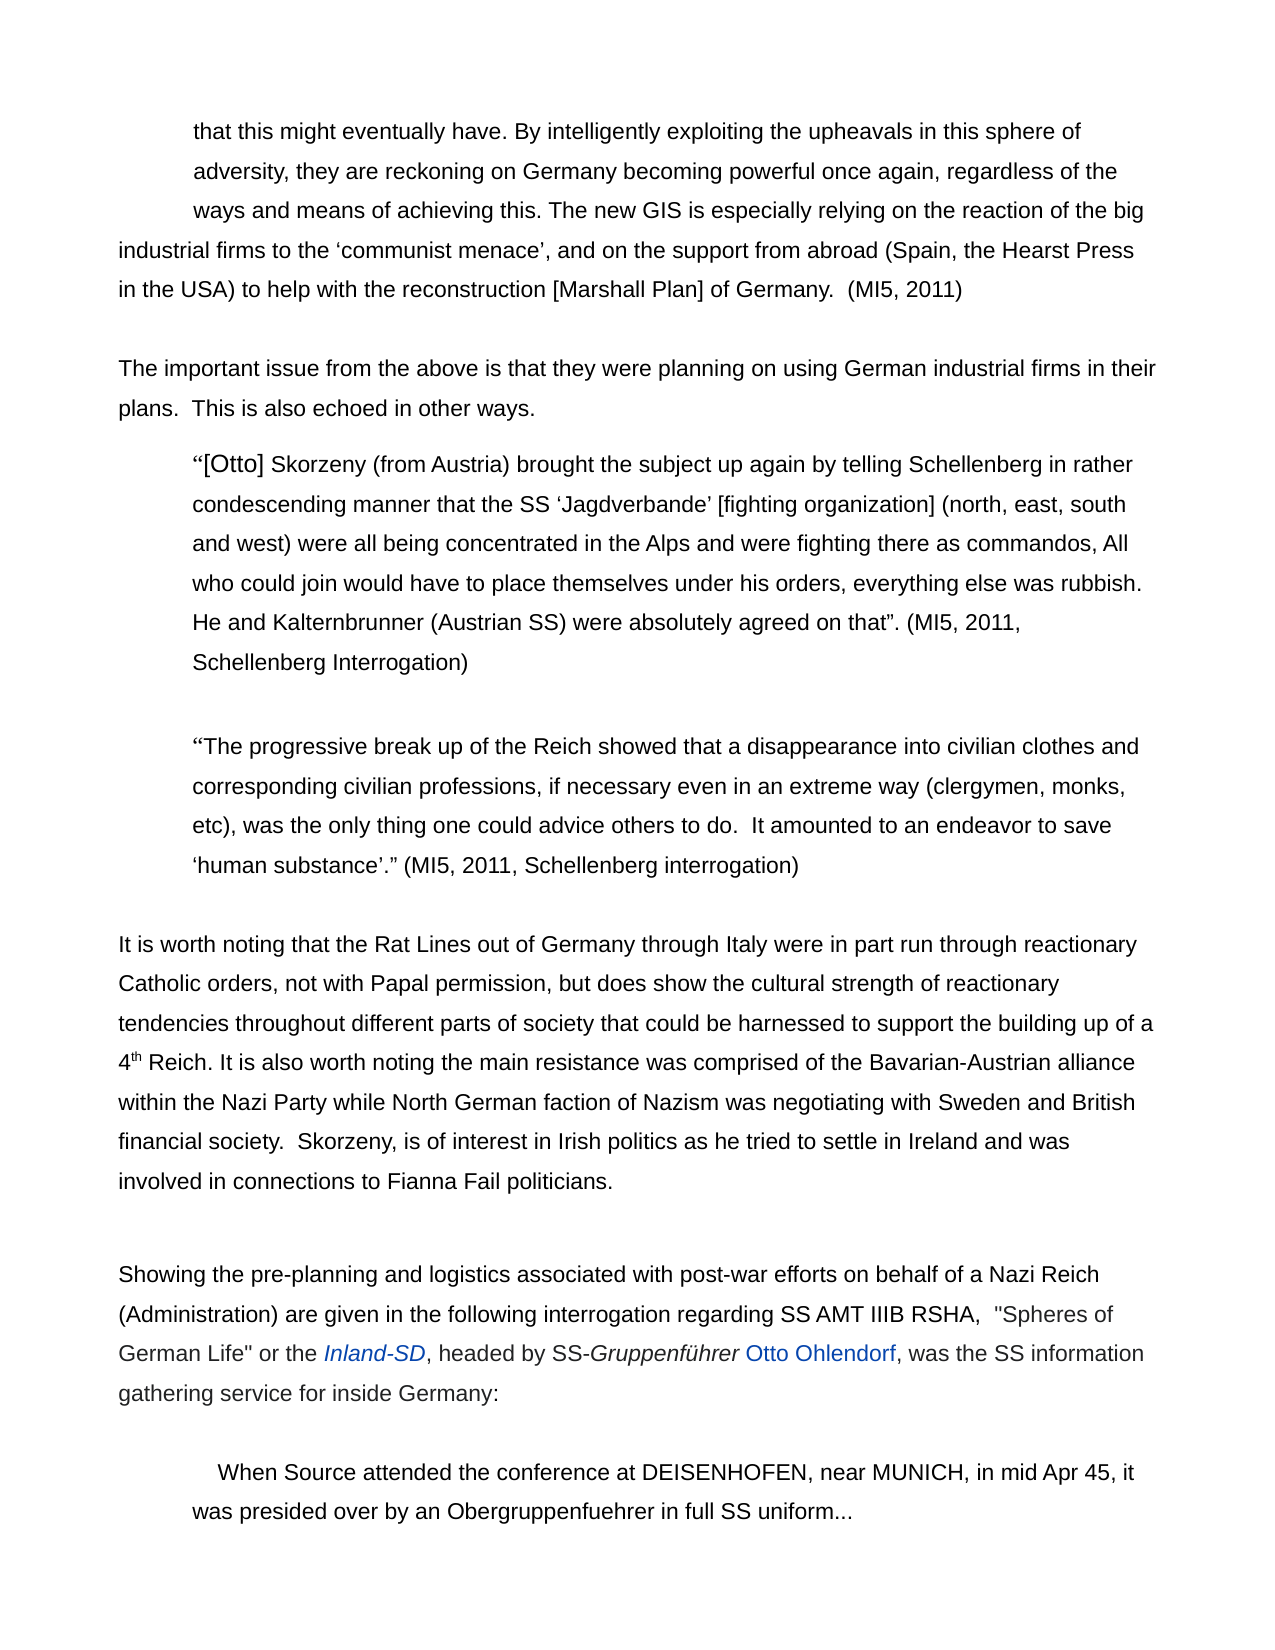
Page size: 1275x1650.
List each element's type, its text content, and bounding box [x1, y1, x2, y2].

text “The progressive break up of the Reich showed that a disappearance into civilian clothes and corresponding civilian professions, if necessary even in an extreme way (clergymen, monks, etc), was the only thing one could advice others to do. It amounted to an endeavor to save ‘human substance’.” (MI5, 2011, Schellenberg interrogation) [192, 731, 1157, 878]
text Showing the pre-planning and logistics associated with post-war efforts on behalf of a Nazi Reich (Administration) are given in the following interrogation regarding SS AMT IIIB RSHA, "Spheres of German Life" or the Inland-SD, headed by SS-Gruppenführer Otto Ohlendorf, was the SS information gathering service for inside Germany: [118, 1261, 1157, 1406]
text When Source attended the conference at DEISENHOFEN, near MUNICH, in mid Apr 45, it was presided over by an Obergruppenfuehrer in full SS uniform... [192, 1459, 1157, 1524]
text “[Otto] Skorzeny (from Austria) brought the subject up again by telling Schellenberg in rather condescending manner that the SS ‘Jagdverbande’ [fighting organization] (north, east, south and west) were all being concentrated in the Alps and were fighting there as commandos, All who could join would have to place themselves under his orders, everything else was rubbish. He and Kalternbrunner (Austrian SS) were absolutely agreed on that”. (MI5, 2011, Schellenberg Interrogation) [192, 448, 1157, 675]
text It is worth noting that the Rat Lines out of Germany through Italy were in part run through reactionary Catholic orders, not with Papal permission, but does show the cultural strength of reactionary tendencies throughout different parts of society that could be harnessed to support the building up of a 4th Reich. It is also worth noting the main resistance was comprised of the Bavarian-Austrian alliance within the Nazi Party while North German faction of Nazism was negotiating with Sweden and British financial society. Skorzeny, is of interest in Irish politics as he tried to settle in Ireland and was involved in connections to Fianna Fail politicians. [118, 931, 1157, 1194]
text that this might eventually have. By intelligently exploiting the upheavals in this sphere of adversity, they are reckoning on Germany becoming powerful once again, regardless of the ways and means of achieving this. The new GIS is especially relying on the reaction of the big industrial firms to the ‘communist menace’, and on the support from abroad (Spain, the Hearst Press in the USA) to help with the reconstruction [Marshall Plan] of Germany. (MI5, 2011) [118, 118, 1157, 302]
text The important issue from the above is that they were planning on using German industrial firms in their plans. This is also echoed in other ways. [118, 355, 1157, 421]
